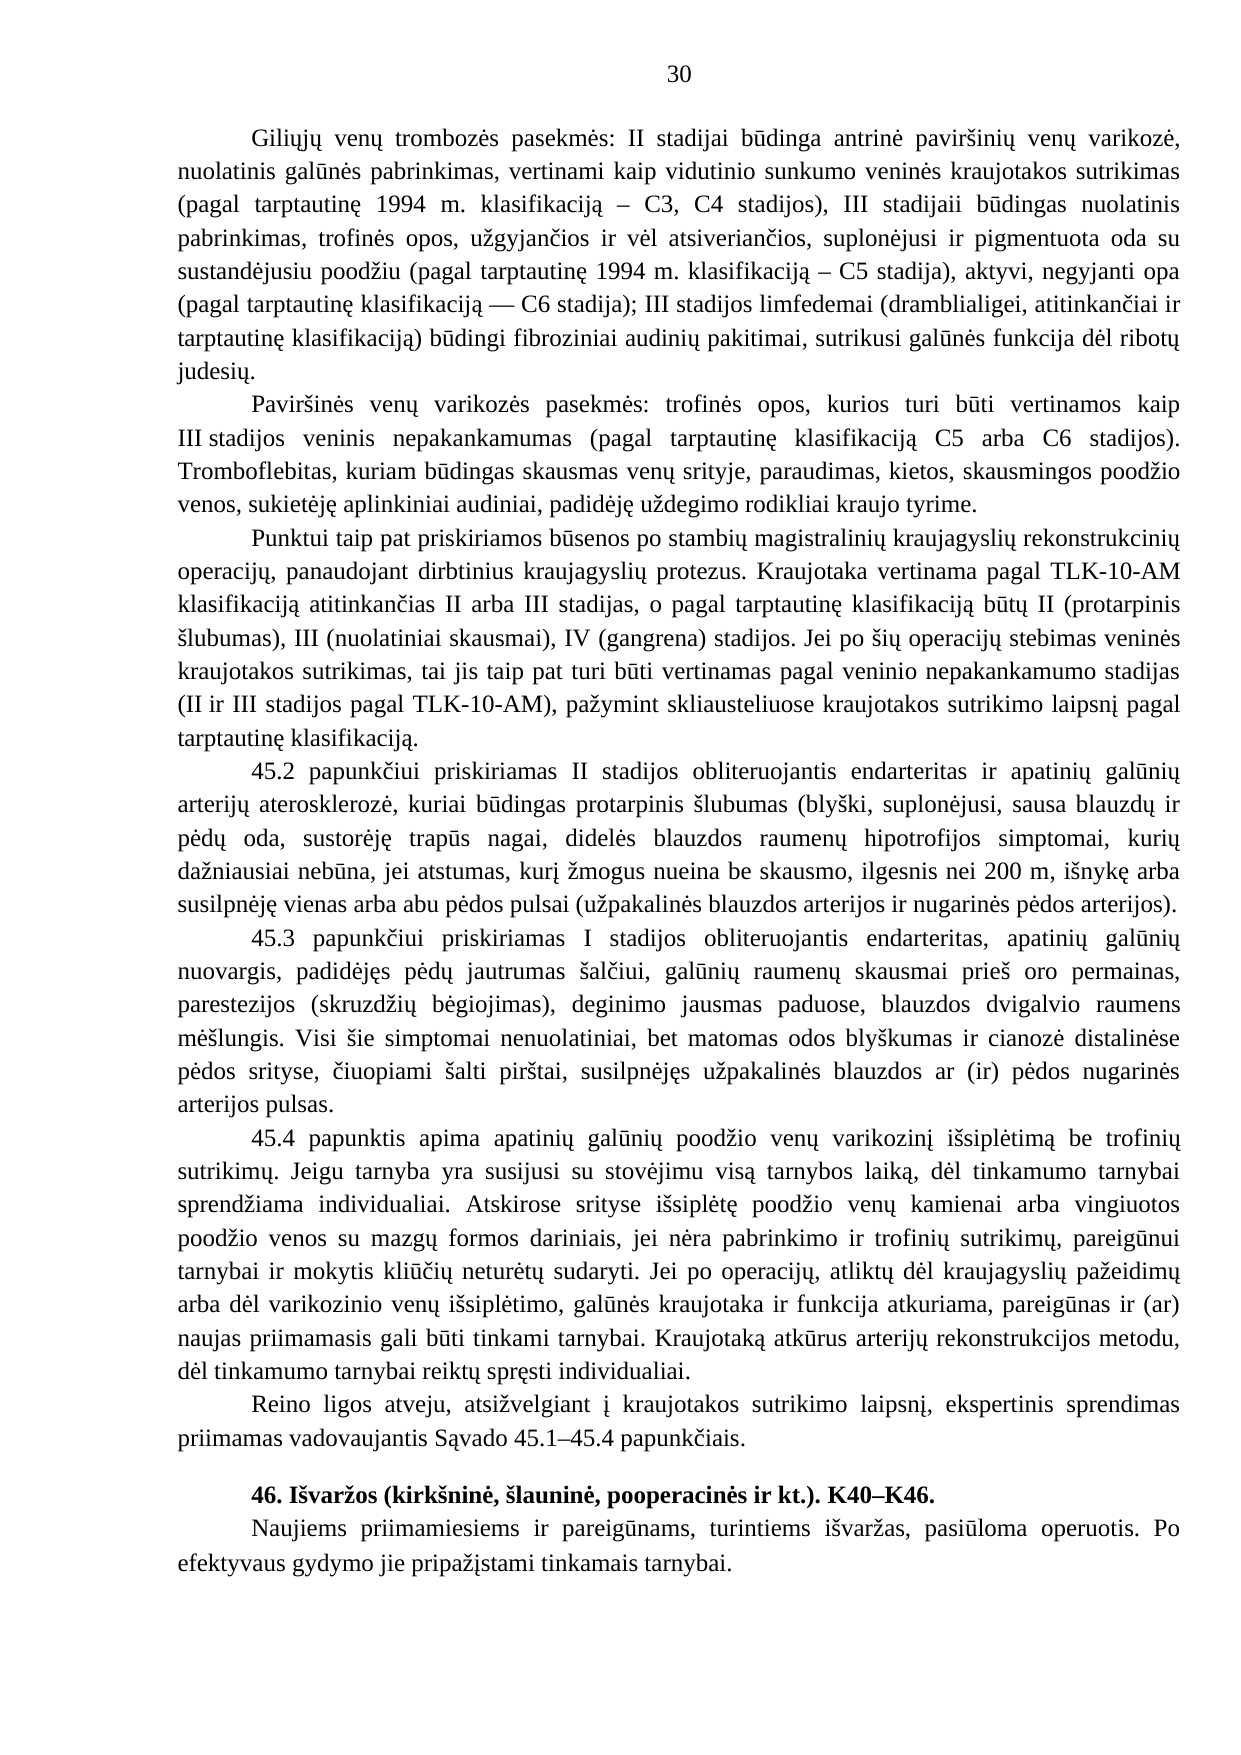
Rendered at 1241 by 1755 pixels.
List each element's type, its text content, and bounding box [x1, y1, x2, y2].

text Reino ligos atveju, atsižvelgiant į kraujotakos sutrikimo laipsnį, ekspertinis sprendimas priimamas vadovaujantis Sąvado 45.1–45.4 papunkčiais. [177, 1385, 1181, 1451]
text Paviršinės venų varikozės pasekmės: trofinės opos, kurios turi būti vertinamos kaip III stadijos veninis nepakankamumas (pagal tarptautinę klasifikaciją C5 arba C6 stadijos). Tromboflebitas, kuriam būdingas skausmas venų srityje, paraudimas, kietos, skausmingos poodžio venos, sukietėję aplinkiniai audiniai, padidėję uždegimo rodikliai kraujo tyrime. [177, 385, 1181, 518]
text 45.4 papunktis apima apatinių galūnių poodžio venų varikozinį išsiplėtimą be trofinių sutrikimų. Jeigu tarnyba yra susijusi su stovėjimu visą tarnybos laiką, dėl tinkamumo tarnybai sprendžiama individualiai. Atskirose srityse išsiplėtę poodžio venų kamienai arba vingiuotos poodžio venos su mazgų formos dariniais, jei nėra pabrinkimo ir trofinių sutrikimų, pareigūnui tarnybai ir mokytis kliūčių neturėtų sudaryti. Jei po operacijų, atliktų dėl kraujagyslių pažeidimų arba dėl varikozinio venų išsiplėtimo, galūnės kraujotaka ir funkcija atkuriama, pareigūnas ir (ar) naujas priimamasis gali būti tinkami tarnybai. Kraujotaką atkūrus arterijų rekonstrukcijos metodu, dėl tinkamumo tarnybai reiktų spręsti individualiai. [177, 1118, 1181, 1385]
text Naujiems priimamiesiems ir pareigūnams, turintiems išvaržas, pasiūloma operuotis. Po efektyvaus gydymo jie pripažįstami tinkamais tarnybai. [177, 1513, 1181, 1577]
text 45.3 papunkčiui priskiriamas I stadijos obliteruojantis endarteritas, apatinių galūnių nuovargis, padidėjęs pėdų jautrumas šalčiui, galūnių raumenų skausmai prieš oro permainas, parestezijos (skruzdžių bėgiojimas), deginimo jausmas paduose, blauzdos dvigalvio raumens mėšlungis. Visi šie simptomai nenuolatiniai, bet matomas odos blyškumas ir cianozė distalinėse pėdos srityse, čiuopiami šalti pirštai, susilpnėjęs užpakalinės blauzdos ar (ir) pėdos nugarinės arterijos pulsas. [177, 918, 1181, 1118]
text Punktui taip pat priskiriamos būsenos po stambių magistralinių kraujagyslių rekonstrukcinių operacijų, panaudojant dirbtinius kraujagyslių protezus. Kraujotaka vertinama pagal TLK-10-AM klasifikaciją atitinkančias II arba III stadijas, o pagal tarptautinę klasifikaciją būtų II (protarpinis šlubumas), III (nuolatiniai skausmai), IV (gangrena) stadijos. Jei po šių operacijų stebimas veninės kraujotakos sutrikimas, tai jis taip pat turi būti vertinamas pagal veninio nepakankamumo stadijas (II ir III stadijos pagal TLK-10-AM), pažymint skliausteliuose kraujotakos sutrikimo laipsnį pagal tarptautinę klasifikaciją. [177, 518, 1181, 751]
text 45.2 papunkčiui priskiriamas II stadijos obliteruojantis endarteritas ir apatinių galūnių arterijų aterosklerozė, kuriai būdingas protarpinis šlubumas (blyški, suplonėjusi, sausa blauzdų ir pėdų oda, sustorėję trapūs nagai, didelės blauzdos raumenų hipotrofijos simptomai, kurių dažniausiai nebūna, jei atstumas, kurį žmogus nueina be skausmo, ilgesnis nei 200 m, išnykę arba susilpnėję vienas arba abu pėdos pulsai (užpakalinės blauzdos arterijos ir nugarinės pėdos arterijos). [177, 751, 1181, 918]
text 46. Išvaržos (kirkšninė, šlauninė, pooperacinės ir kt.). K40–K46. [177, 1480, 1181, 1509]
text Giliųjų venų trombozės pasekmės: II stadijai būdinga antrinė paviršinių venų varikozė, nuolatinis galūnės pabrinkimas, vertinami kaip vidutinio sunkumo veninės kraujotakos sutrikimas (pagal tarptautinę 1994 m. klasifikaciją – C3, C4 stadijos), III stadijaii būdingas nuolatinis pabrinkimas, trofinės opos, užgyjančios ir vėl atsiveriančios, suplonėjusi ir pigmentuota oda su sustandėjusiu poodžiu (pagal tarptautinę 1994 m. klasifikaciją – C5 stadija), aktyvi, negyjanti opa (pagal tarptautinę klasifikaciją — C6 stadija); III stadijos limfedemai (dramblialigei, atitinkančiai ir tarptautinę klasifikaciją) būdingi fibroziniai audinių pakitimai, sutrikusi galūnės funkcija dėl ribotų judesių. [177, 118, 1181, 385]
